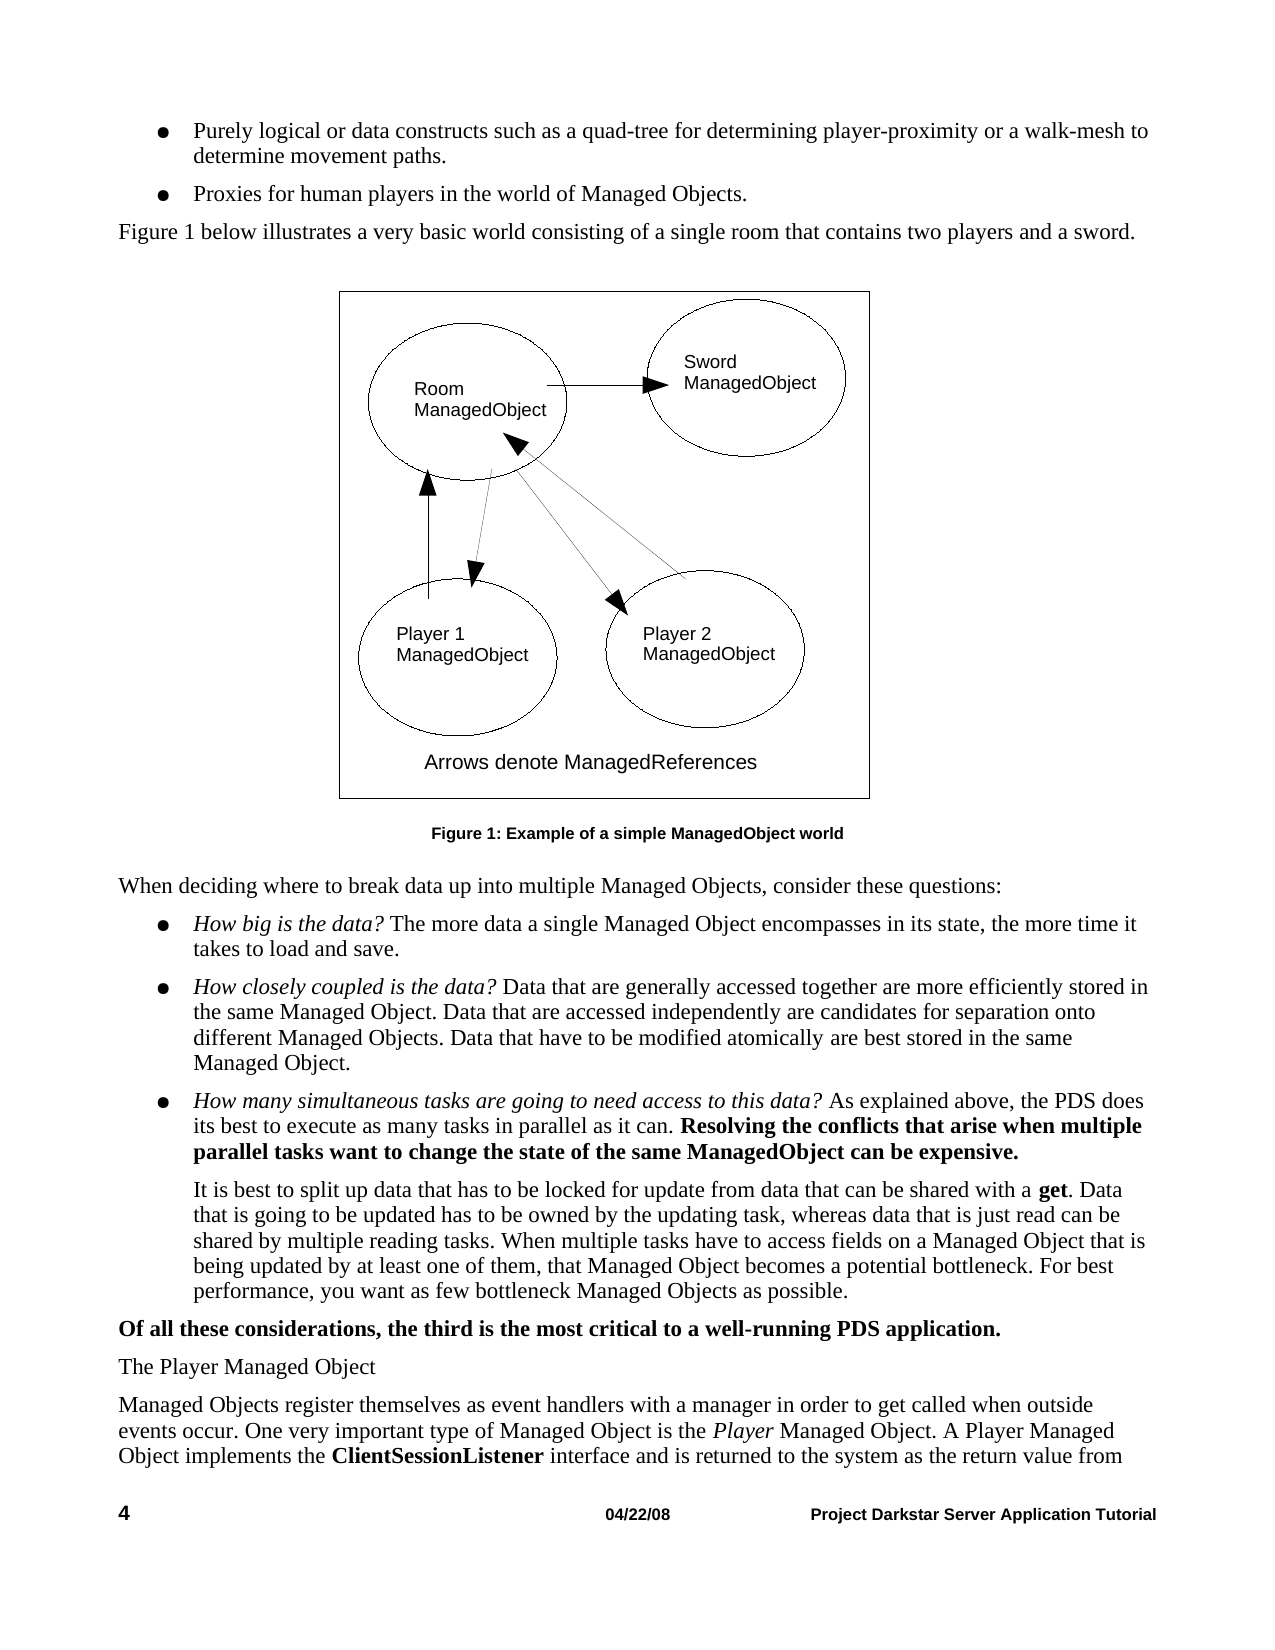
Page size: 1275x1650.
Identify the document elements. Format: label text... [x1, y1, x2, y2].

text Figure 1: Example of a simple ManagedObject world [118, 824, 1157, 843]
text Figure 1 below illustrates a very basic world consisting of a single room that contains two players and a sword. [118, 219, 1157, 245]
text It is best to split up data that has to be locked for update from data that can be shared with a get. Data that is going to be updated has to be owned by the updating task, whereas data that is just read can be shared by multiple reading tasks. When multiple tasks have to access fields on a Managed Object that is being updated by at least one of them, that Managed Object becomes a potential bottleneck. For best performance, you want as few bottleneck Managed Objects as possible. [193, 1177, 1157, 1304]
list Proxies for human players in the world of Managed Objects. [156, 181, 1157, 207]
text When deciding where to break data up into multiple Managed Objects, consider these questions: [118, 873, 1157, 898]
text Of all these considerations, the third is the most critical to a well-running PDS application. [118, 1316, 1157, 1342]
list How many simultaneous tasks are going to need access to this data? As explained above, the PDS does its best to execute as many tasks in parallel as it can. Resolving the conflicts that arise when multiple parallel tasks want to change the state of the same ManagedObject can be expensive. [156, 1088, 1157, 1164]
text Managed Objects register themselves as event handlers with a manager in order to get called when outside events occur. One very important type of Managed Object is the Player Managed Object. A Player Managed Object implements the ClientSessionListener interface and is returned to the system as the return value from [118, 1392, 1157, 1468]
list How big is the data? The more data a single Managed Object encompasses in its state, the more time it takes to load and save. [156, 911, 1157, 961]
list Purely logical or data constructs such as a quad-tree for determining player-proximity or a walk-mesh to determine movement paths. [156, 118, 1157, 169]
list How closely coupled is the data? Data that are generally accessed together are more efficiently stored in the same Managed Object. Data that are accessed independently are candidates for separation onto different Managed Objects. Data that have to be modified atomically are best stored in the same Managed Object. [156, 974, 1157, 1076]
